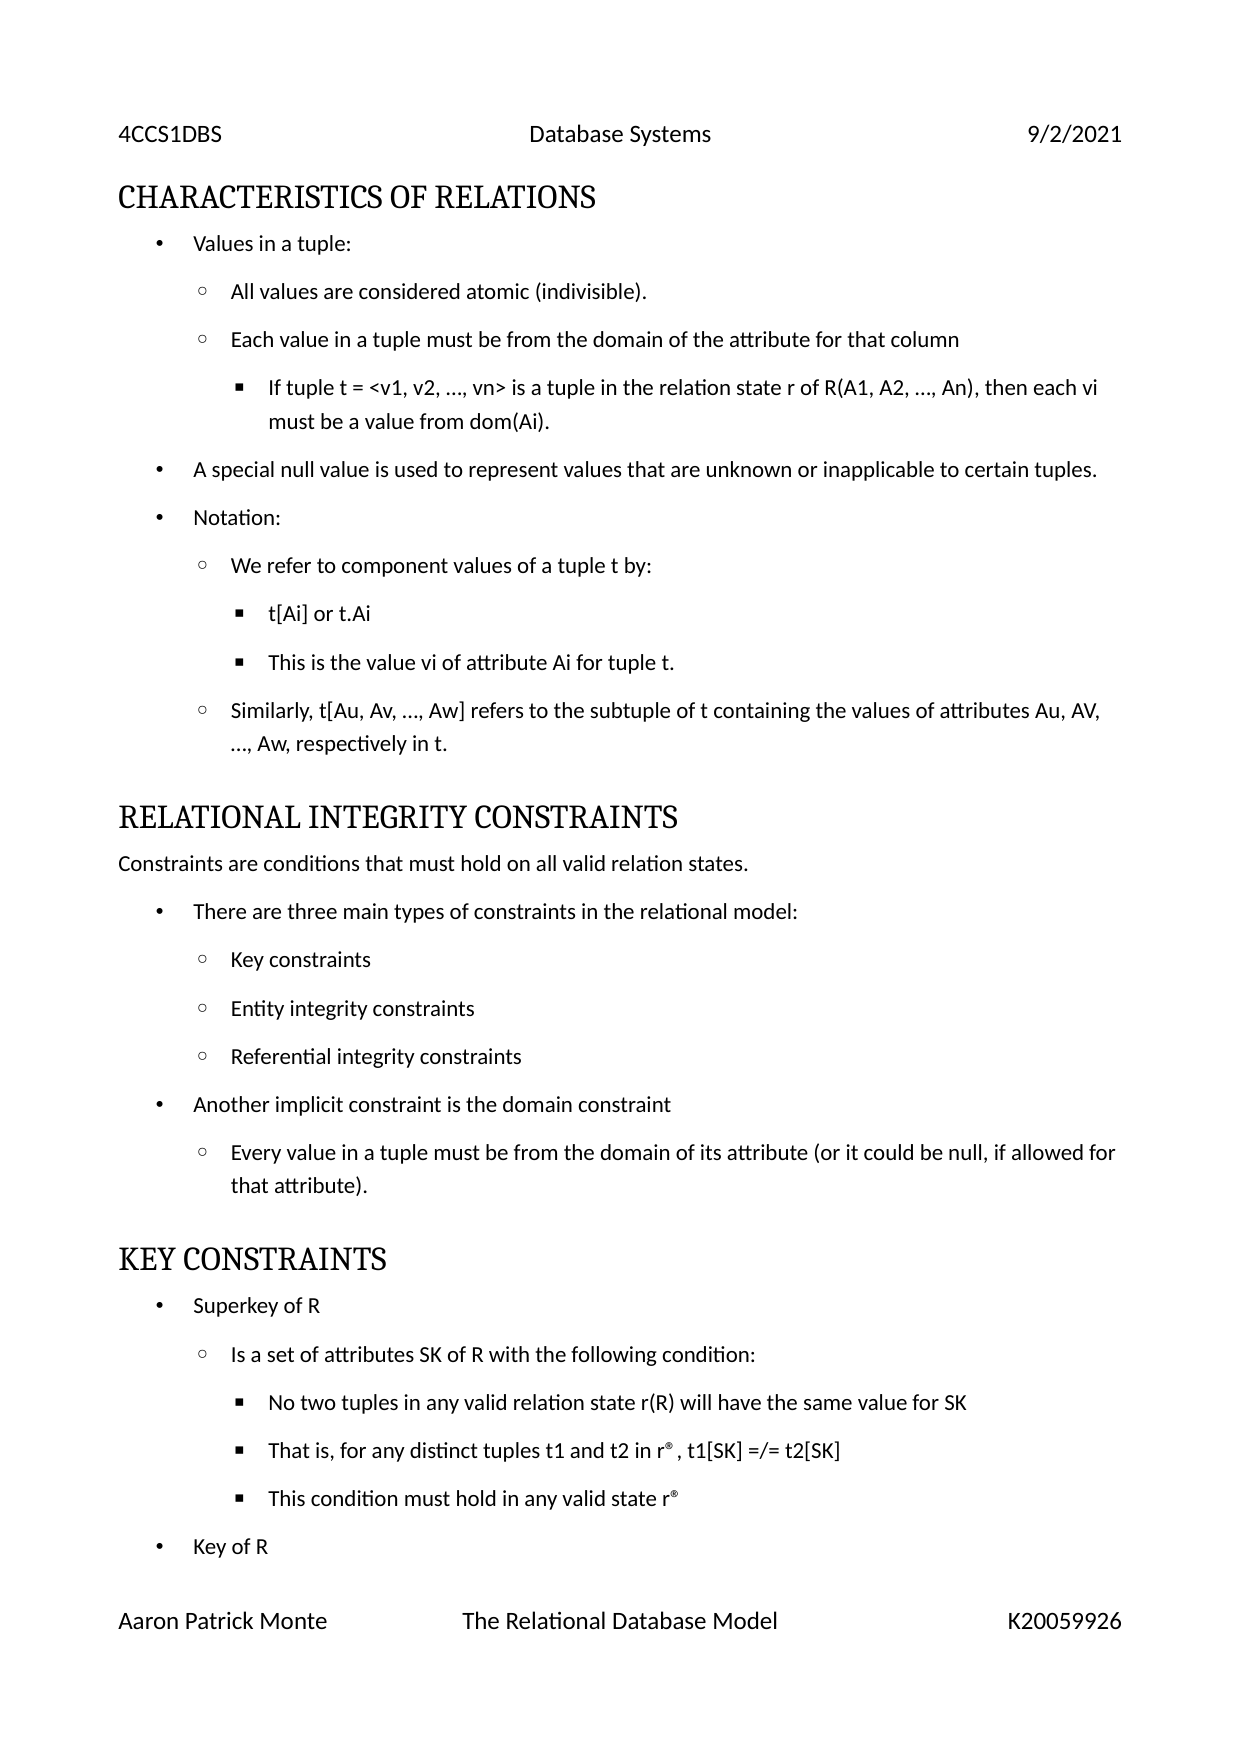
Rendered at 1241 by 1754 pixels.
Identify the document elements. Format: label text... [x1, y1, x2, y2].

list There are three main types of constraints in the relational model: [156, 897, 1122, 926]
list A special null value is used to represent values that are unknown or inapplicable to certain tuples. [156, 455, 1122, 483]
text Constraints are conditions that must hold on all valid relation states. [118, 849, 1122, 877]
subtitle Relational integrity constraints [118, 798, 1122, 837]
list Superkey of R [156, 1292, 1122, 1320]
list Notation: [156, 503, 1122, 531]
list t[Ai] or t.Ai [231, 599, 1122, 628]
subtitle Key Constraints [118, 1241, 1122, 1279]
subtitle Characteristics of relations [118, 178, 1122, 217]
list Values in a tuple: [156, 229, 1122, 257]
list This condition must hold in any valid state r® [231, 1484, 1122, 1512]
list Referential integrity constraints [193, 1042, 1122, 1070]
list Similarly, t[Au, Av, …, Aw] refers to the subtuple of t containing the values of attributes Au, AV, …, Aw, respectively in t. [193, 696, 1122, 757]
list Another implicit constraint is the domain constraint [156, 1090, 1122, 1118]
list Key constraints [193, 946, 1122, 974]
list Entity integrity constraints [193, 994, 1122, 1022]
list Is a set of attributes SK of R with the following condition: [193, 1340, 1122, 1368]
list Each value in a tuple must be from the domain of the attribute for that column [193, 325, 1122, 353]
list We refer to component values of a tuple t by: [193, 551, 1122, 579]
list This is the value vi of attribute Ai for tuple t. [231, 648, 1122, 676]
list Every value in a tuple must be from the domain of its attribute (or it could be null, if allowed for that attribute). [193, 1138, 1122, 1200]
list All values are considered atomic (indivisible). [193, 277, 1122, 305]
list No two tuples in any valid relation state r(R) will have the same value for SK [231, 1388, 1122, 1416]
list If tuple t = <v1, v2, …, vn> is a tuple in the relation state r of R(A1, A2, …, An), then each vi must be a value from dom(Ai). [231, 373, 1122, 435]
list Key of R [156, 1532, 1122, 1560]
list That is, for any distinct tuples t1 and t2 in r®, t1[SK] =/= t2[SK] [231, 1436, 1122, 1464]
